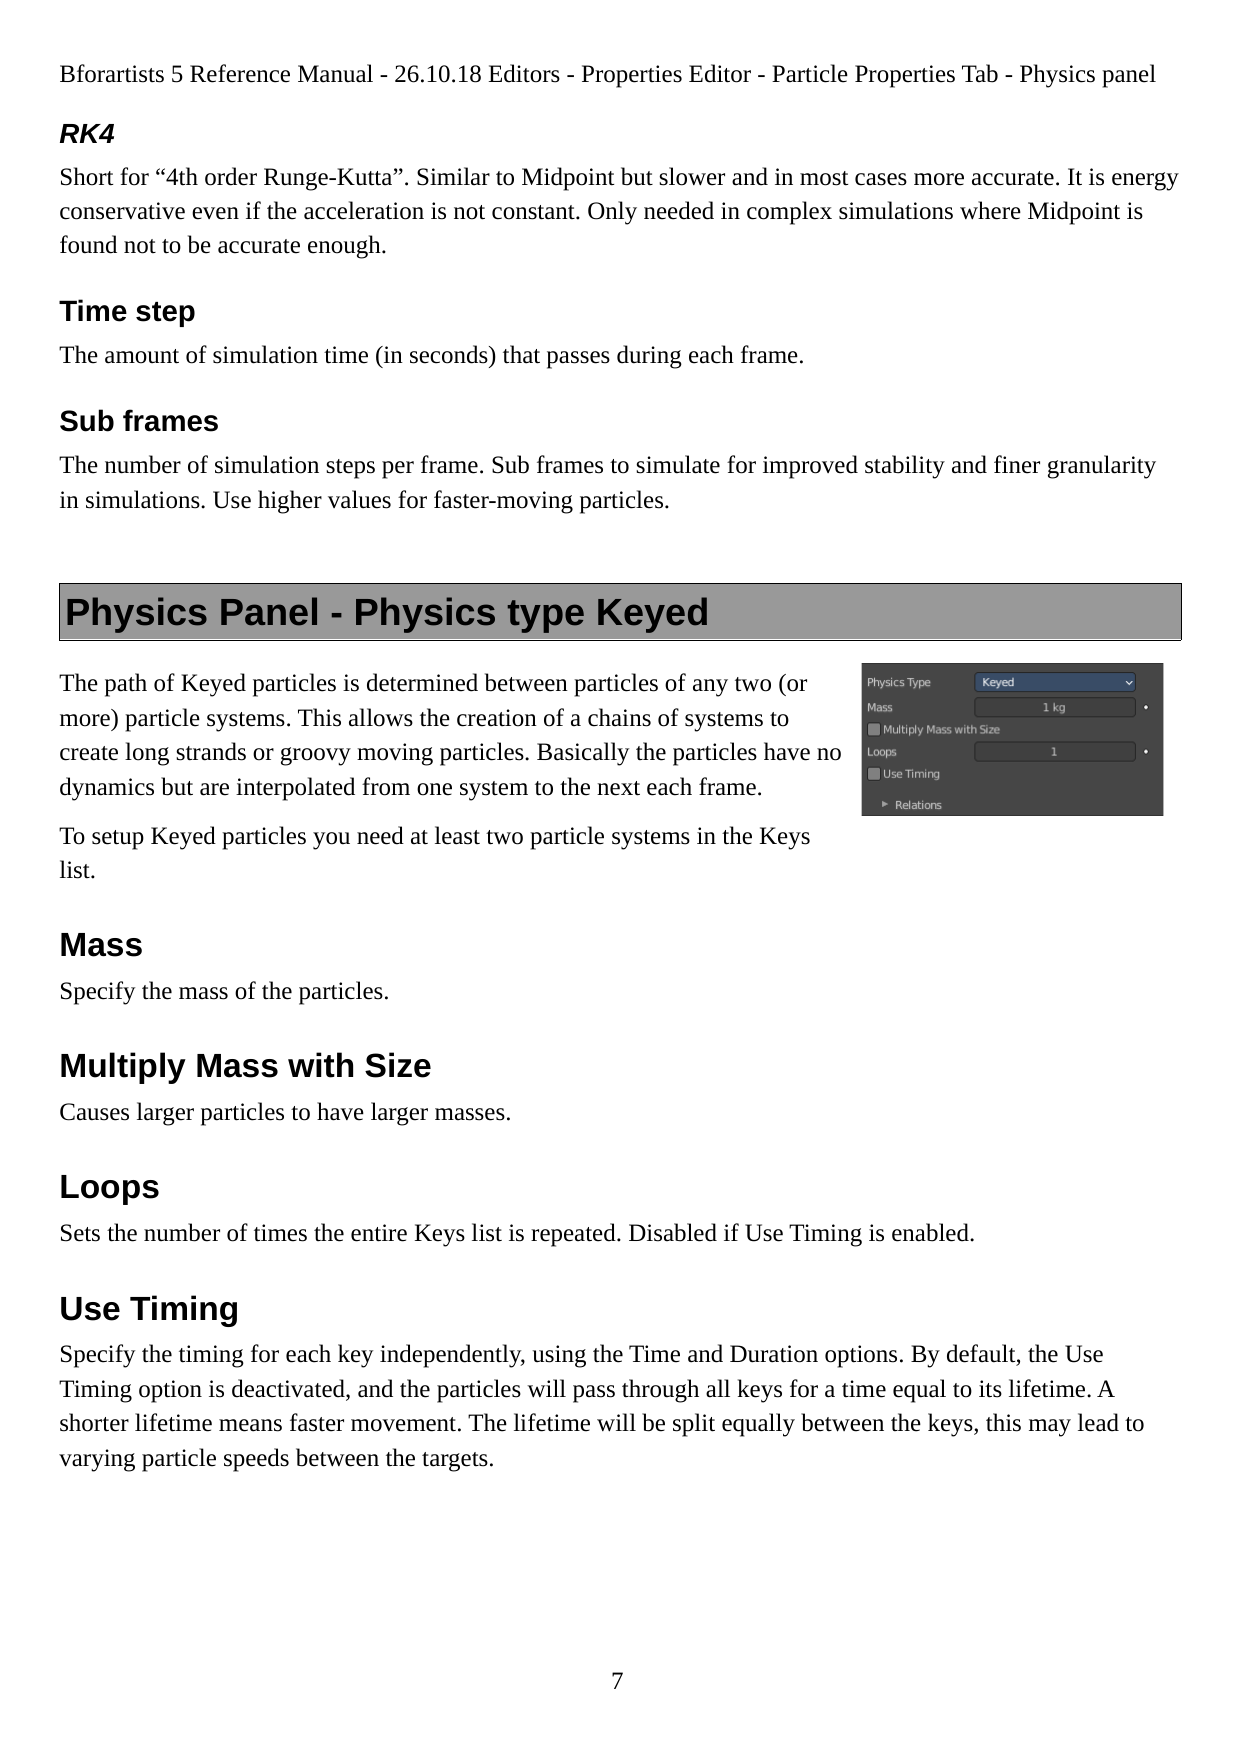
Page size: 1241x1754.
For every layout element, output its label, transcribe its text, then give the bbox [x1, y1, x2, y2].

subtitle Loops [59, 1167, 1181, 1206]
subtitle Sub frames [59, 404, 1181, 438]
text The amount of simulation time (in seconds) that passes during each frame. [59, 341, 1181, 369]
subtitle Use Timing [59, 1288, 1181, 1327]
text Short for “4th order Runge-Kutta”. Similar to Midpoint but slower and in most cases more accurate. It is energy conservative even if the acceleration is not constant. Only needed in complex simulations where Midpoint is found not to be accurate enough. [59, 162, 1181, 259]
subtitle Time step [59, 294, 1181, 328]
text Specify the mass of the particles. [59, 976, 1181, 1005]
text The number of simulation steps per frame. Sub frames to simulate for improved stability and finer granularity in simulations. Use higher values for faster-moving particles. [59, 450, 1181, 514]
text Causes larger particles to have larger masses. [59, 1097, 1181, 1126]
subtitle Multiply Mass with Size [59, 1046, 1181, 1085]
text Sets the number of times the entire Keys list is repeated. Disabled if Use Timing is enabled. [59, 1218, 1181, 1247]
subtitle RK4 [59, 117, 1181, 149]
text Specify the timing for each key independently, using the Time and Duration options. By default, the Use Timing option is deactivated, and the particles will pass through all keys for a time equal to its lifetime. A shorter lifetime means faster movement. The lifetime will be split equally between the keys, this may lead to varying particle speeds between the targets. [59, 1339, 1181, 1472]
text To setup Keyed particles you need at least two particle systems in the Keys list. [59, 821, 1181, 884]
picture [861, 663, 1164, 816]
text The path of Keyed particles is determined between particles of any two (or more) particle systems. This allows the creation of a chains of systems to create long strands or groovy moving particles. Basically the particles have no dynamics but are interpolated from one system to the next each frame. [59, 668, 861, 801]
table_header Physics Panel - Physics type Keyed [60, 584, 1181, 639]
subtitle Mass [59, 925, 1181, 964]
